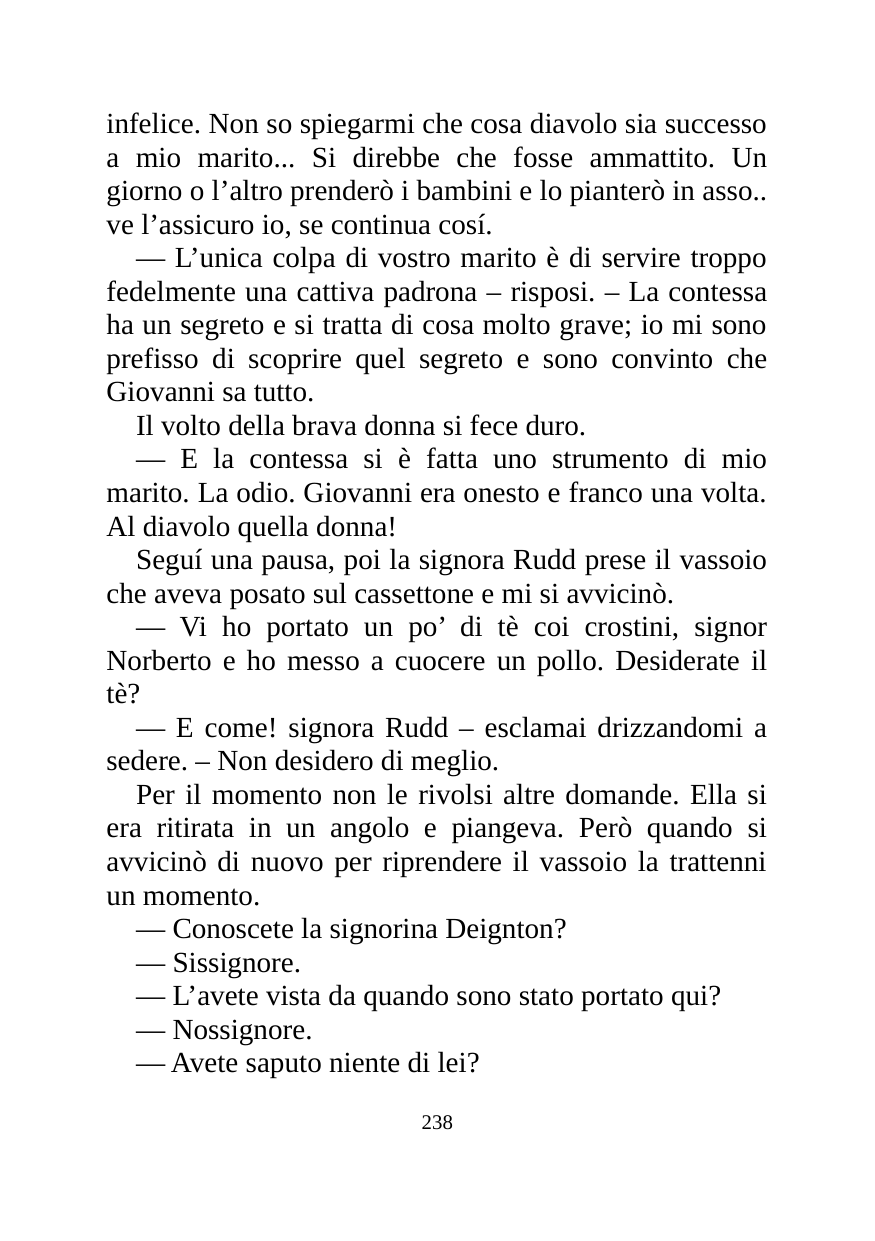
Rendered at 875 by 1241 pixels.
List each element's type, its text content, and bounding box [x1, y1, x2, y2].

text — Sissignore. [106, 945, 768, 978]
text Il volto della brava donna si fece duro. [106, 408, 768, 442]
text — Conoscete la signorina Deignton? [106, 911, 768, 945]
text — L’unica colpa di vostro marito è di servire troppo fedelmente una cattiva padrona – risposi. – La contessa ha un segreto e si tratta di cosa molto grave; io mi sono prefisso di scoprire quel segreto e sono convinto che Giovanni sa tutto. [106, 240, 768, 408]
text infelice. Non so spiegarmi che cosa diavolo sia successo a mio marito... Si direbbe che fosse ammattito. Un giorno o l’altro prenderò i bambini e lo pianterò in asso.. ve l’assicuro io, se continua cosí. [106, 106, 768, 240]
text — L’avete vista da quando sono stato portato qui? [106, 978, 768, 1012]
text — Avete saputo niente di lei? [106, 1045, 768, 1079]
text — E la contessa si è fatta uno strumento di mio marito. La odio. Giovanni era onesto e franco una volta. Al diavolo quella donna! [106, 442, 768, 542]
text — E come! signora Rudd – esclamai drizzandomi a sedere. – Non desidero di meglio. [106, 710, 768, 777]
text — Nossignore. [106, 1012, 768, 1045]
text — Vi ho portato un po’ di tè coi crostini, signor Norberto e ho messo a cuocere un pollo. Desiderate il tè? [106, 609, 768, 710]
text Per il momento non le rivolsi altre domande. Ella si era ritirata in un angolo e piangeva. Però quando si avvicinò di nuovo per riprendere il vassoio la trattenni un momento. [106, 777, 768, 911]
text Seguí una pausa, poi la signora Rudd prese il vassoio che aveva posato sul cassettone e mi si avvicinò. [106, 542, 768, 609]
